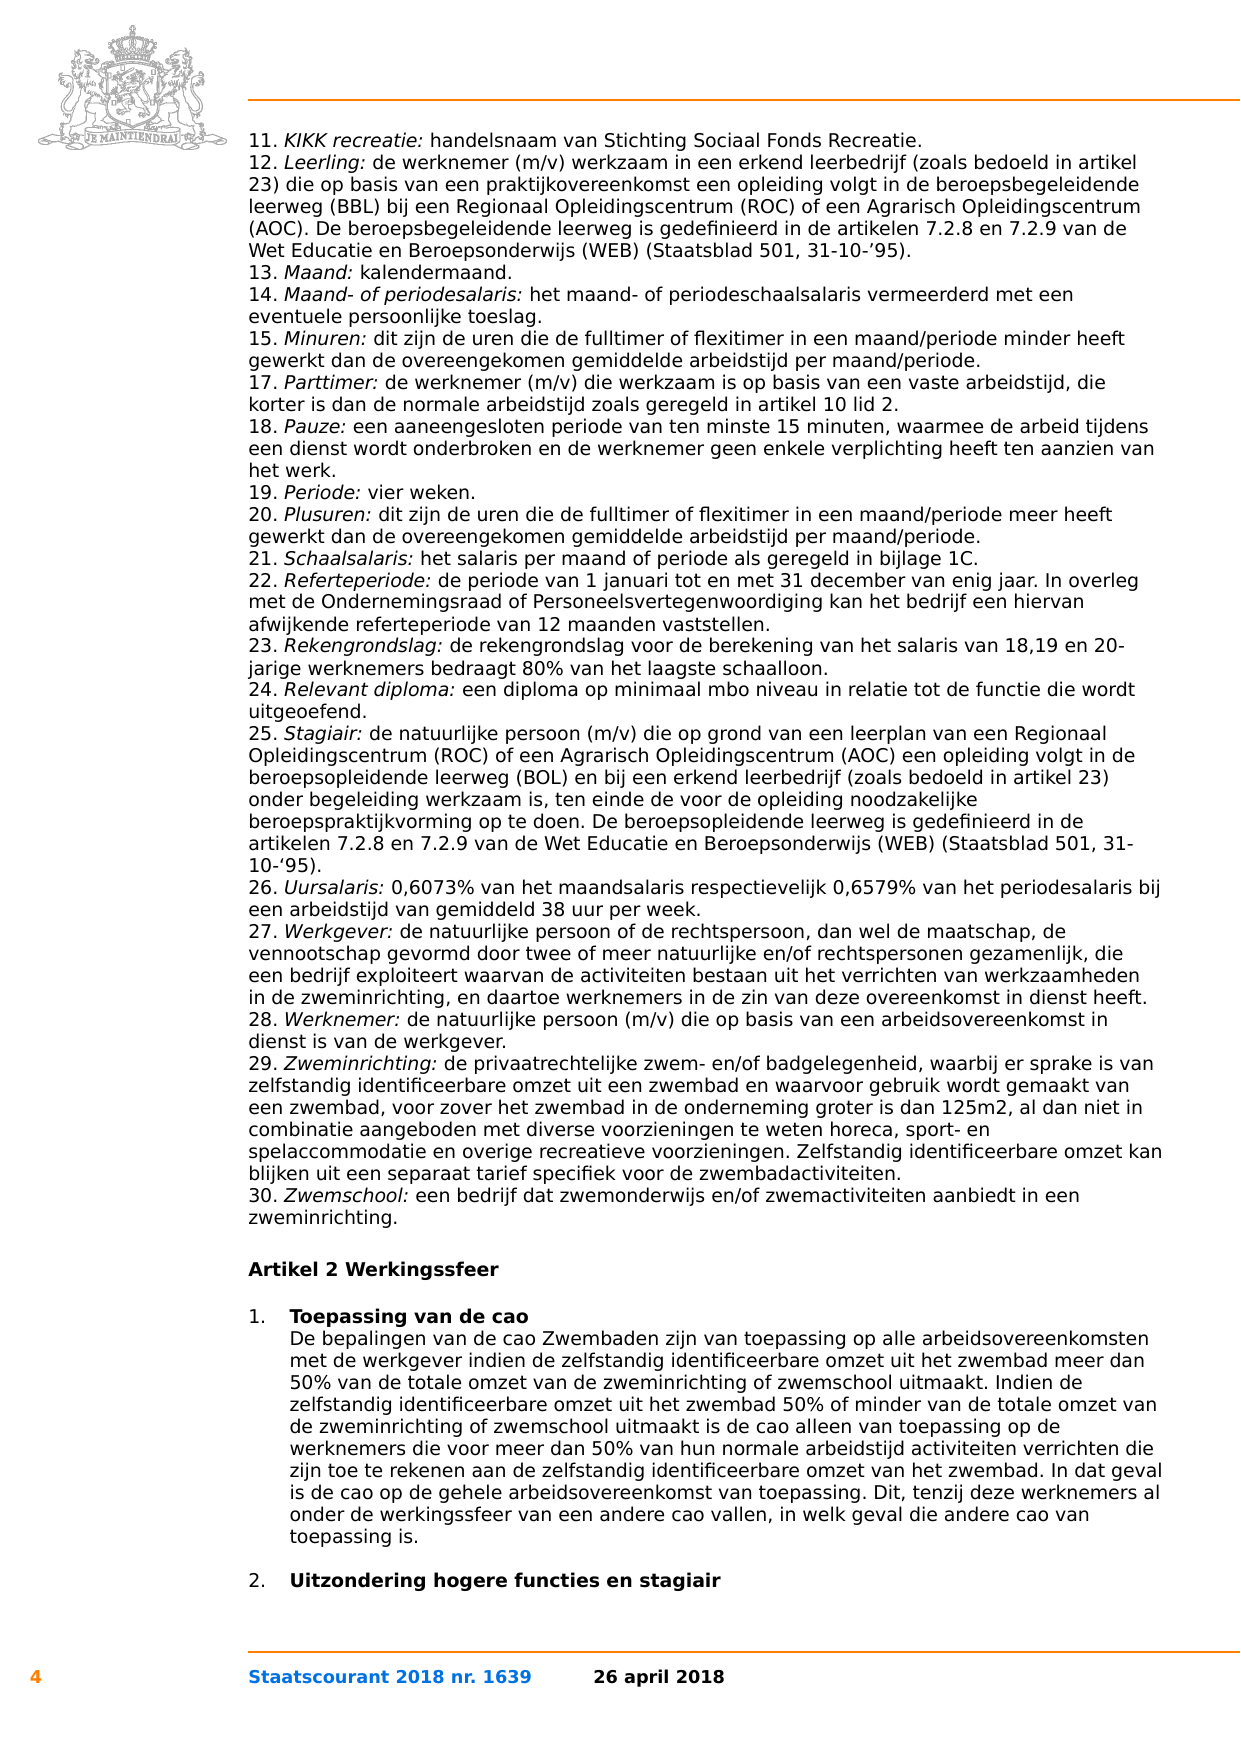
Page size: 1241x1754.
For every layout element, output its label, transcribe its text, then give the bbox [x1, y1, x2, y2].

text 22. Referteperiode: de periode van 1 januari tot en met 31 december van enig jaar. In overleg met de Ondernemingsraad of Personeelsvertegenwoordiging kan het bedrijf een hiervan afwijkende referteperiode van 12 maanden vaststellen. [248, 569, 1163, 635]
text 15. Minuren: dit zijn de uren die de fulltimer of flexitimer in een maand/periode minder heeft gewerkt dan de overeengekomen gemiddelde arbeidstijd per maand/periode. [248, 328, 1163, 372]
text 1. Toepassing van de cao [248, 1306, 1163, 1328]
text 23. Rekengrondslag: de rekengrondslag voor de berekening van het salaris van 18,19 en 20-jarige werknemers bedraagt 80% van het laagste schaalloon. [248, 635, 1163, 679]
text 20. Plusuren: dit zijn de uren die de fulltimer of flexitimer in een maand/periode meer heeft gewerkt dan de overeengekomen gemiddelde arbeidstijd per maand/periode. [248, 503, 1163, 547]
text 18. Pauze: een aaneengesloten periode van ten minste 15 minuten, waarmee de arbeid tijdens een dienst wordt onderbroken en de werknemer geen enkele verplichting heeft ten aanzien van het werk. [248, 416, 1163, 482]
text 25. Stagiair: de natuurlijke persoon (m/v) die op grond van een leerplan van een Regionaal Opleidingscentrum (ROC) of een Agrarisch Opleidingscentrum (AOC) een opleiding volgt in de beroepsopleidende leerweg (BOL) en bij een erkend leerbedrijf (zoals bedoeld in artikel 23) onder begeleiding werkzaam is, ten einde de voor de opleiding noodzakelijke beroepspraktijkvorming op te doen. De beroepsopleidende leerweg is gedefinieerd in de artikelen 7.2.8 en 7.2.9 van de Wet Educatie en Beroepsonderwijs (WEB) (Staatsblad 501, 31-10-‘95). [248, 723, 1163, 877]
subtitle Artikel 2 Werkingssfeer [248, 1259, 1163, 1281]
text 2. Uitzondering hogere functies en stagiair [248, 1569, 1163, 1591]
text 26. Uursalaris: 0,6073% van het maandsalaris respectievelijk 0,6579% van het periodesalaris bij een arbeidstijd van gemiddeld 38 uur per week. [248, 877, 1163, 921]
text 29. Zweminrichting: de privaatrechtelijke zwem- en/of badgelegenheid, waarbij er sprake is van zelfstandig identificeerbare omzet uit een zwembad en waarvoor gebruik wordt gemaakt van een zwembad, voor zover het zwembad in de onderneming groter is dan 125m2, al dan niet in combinatie aangeboden met diverse voorzieningen te weten horeca, sport- en spelaccommodatie en overige recreatieve voorzieningen. Zelfstandig identificeerbare omzet kan blijken uit een separaat tarief specifiek voor de zwembadactiviteiten. [248, 1053, 1163, 1185]
text 12. Leerling: de werknemer (m/v) werkzaam in een erkend leerbedrijf (zoals bedoeld in artikel 23) die op basis van een praktijkovereenkomst een opleiding volgt in de beroepsbegeleidende leerweg (BBL) bij een Regionaal Opleidingscentrum (ROC) of een Agrarisch Opleidingscentrum (AOC). De beroepsbegeleidende leerweg is gedefinieerd in de artikelen 7.2.8 en 7.2.9 van de Wet Educatie en Beroepsonderwijs (WEB) (Staatsblad 501, 31-10-’95). [248, 152, 1163, 262]
text 21. Schaalsalaris: het salaris per maand of periode als geregeld in bijlage 1C. [248, 547, 1163, 569]
picture [38, 25, 227, 150]
text 24. Relevant diploma: een diploma op minimaal mbo niveau in relatie tot de functie die wordt uitgeoefend. [248, 679, 1163, 723]
text 19. Periode: vier weken. [248, 482, 1163, 503]
text 28. Werknemer: de natuurlijke persoon (m/v) die op basis van een arbeidsovereenkomst in dienst is van de werkgever. [248, 1009, 1163, 1053]
text De bepalingen van de cao Zwembaden zijn van toepassing op alle arbeidsovereenkomsten met de werkgever indien de zelfstandig identificeerbare omzet uit het zwembad meer dan 50% van de totale omzet van de zweminrichting of zwemschool uitmaakt. Indien de zelfstandig identificeerbare omzet uit het zwembad 50% of minder van de totale omzet van de zweminrichting of zwemschool uitmaakt is de cao alleen van toepassing op de werknemers die voor meer dan 50% van hun normale arbeidstijd activiteiten verrichten die zijn toe te rekenen aan de zelfstandig identificeerbare omzet van het zwembad. In dat geval is de cao op de gehele arbeidsovereenkomst van toepassing. Dit, tenzij deze werknemers al onder de werkingssfeer van een andere cao vallen, in welk geval die andere cao van toepassing is. [289, 1328, 1163, 1548]
text 30. Zwemschool: een bedrijf dat zwemonderwijs en/of zwemactiviteiten aanbiedt in een zweminrichting. [248, 1185, 1163, 1229]
text 27. Werkgever: de natuurlijke persoon of de rechtspersoon, dan wel de maatschap, de vennootschap gevormd door twee of meer natuurlijke en/of rechtspersonen gezamenlijk, die een bedrijf exploiteert waarvan de activiteiten bestaan uit het verrichten van werkzaamheden in de zweminrichting, en daartoe werknemers in de zin van deze overeenkomst in dienst heeft. [248, 921, 1163, 1009]
text 14. Maand- of periodesalaris: het maand- of periodeschaalsalaris vermeerderd met een eventuele persoonlijke toeslag. [248, 284, 1163, 328]
text 13. Maand: kalendermaand. [248, 262, 1163, 284]
text 17. Parttimer: de werknemer (m/v) die werkzaam is op basis van een vaste arbeidstijd, die korter is dan de normale arbeidstijd zoals geregeld in artikel 10 lid 2. [248, 372, 1163, 416]
text 11. KIKK recreatie: handelsnaam van Stichting Sociaal Fonds Recreatie. [248, 130, 1163, 152]
